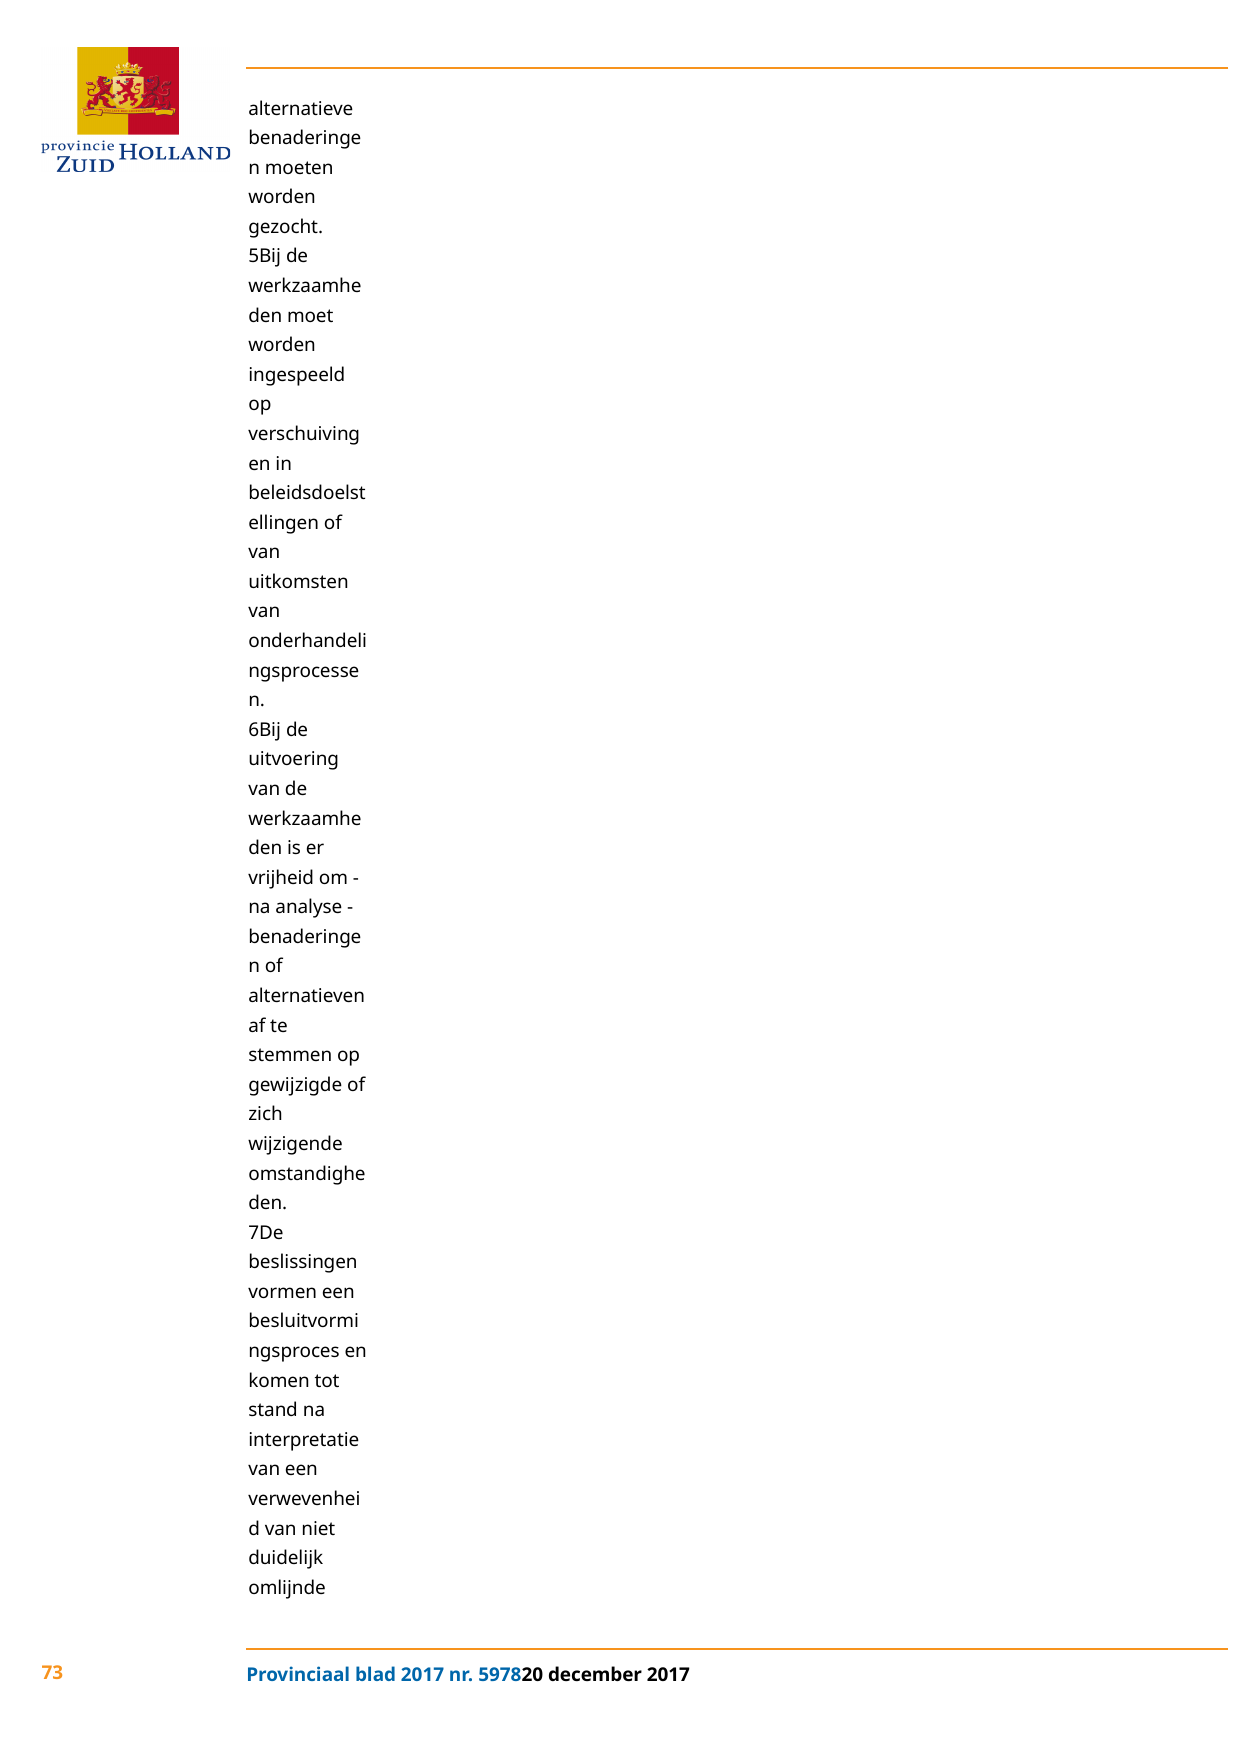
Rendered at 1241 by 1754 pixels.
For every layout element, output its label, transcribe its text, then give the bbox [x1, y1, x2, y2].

table_cell [593, 95, 704, 1600]
table_cell [481, 95, 593, 1600]
table_cell [928, 95, 1040, 1600]
table_cell [1040, 95, 1152, 1600]
table_cell [816, 95, 928, 1600]
table_cell [369, 95, 481, 1600]
table_cell [705, 95, 816, 1600]
table_cell alternatieve benaderingen moeten worden gezocht. 5Bij de werkzaamheden moet worden ingespeeld op verschuivingen in beleidsdoelstellingen of van uitkomsten van onderhandelingsprocessen. 6Bij de uitvoering van de werkzaamheden is er vrijheid om - na analyse - benaderingen of alternatieven af te stemmen op gewijzigde of zich wijzigende omstandigheden. 7De beslissingen vormen een besluitvormingsproces en komen tot stand na interpretatie van een verwevenheid van niet duidelijk omlijnde [248, 95, 369, 1600]
picture [41, 47, 231, 172]
